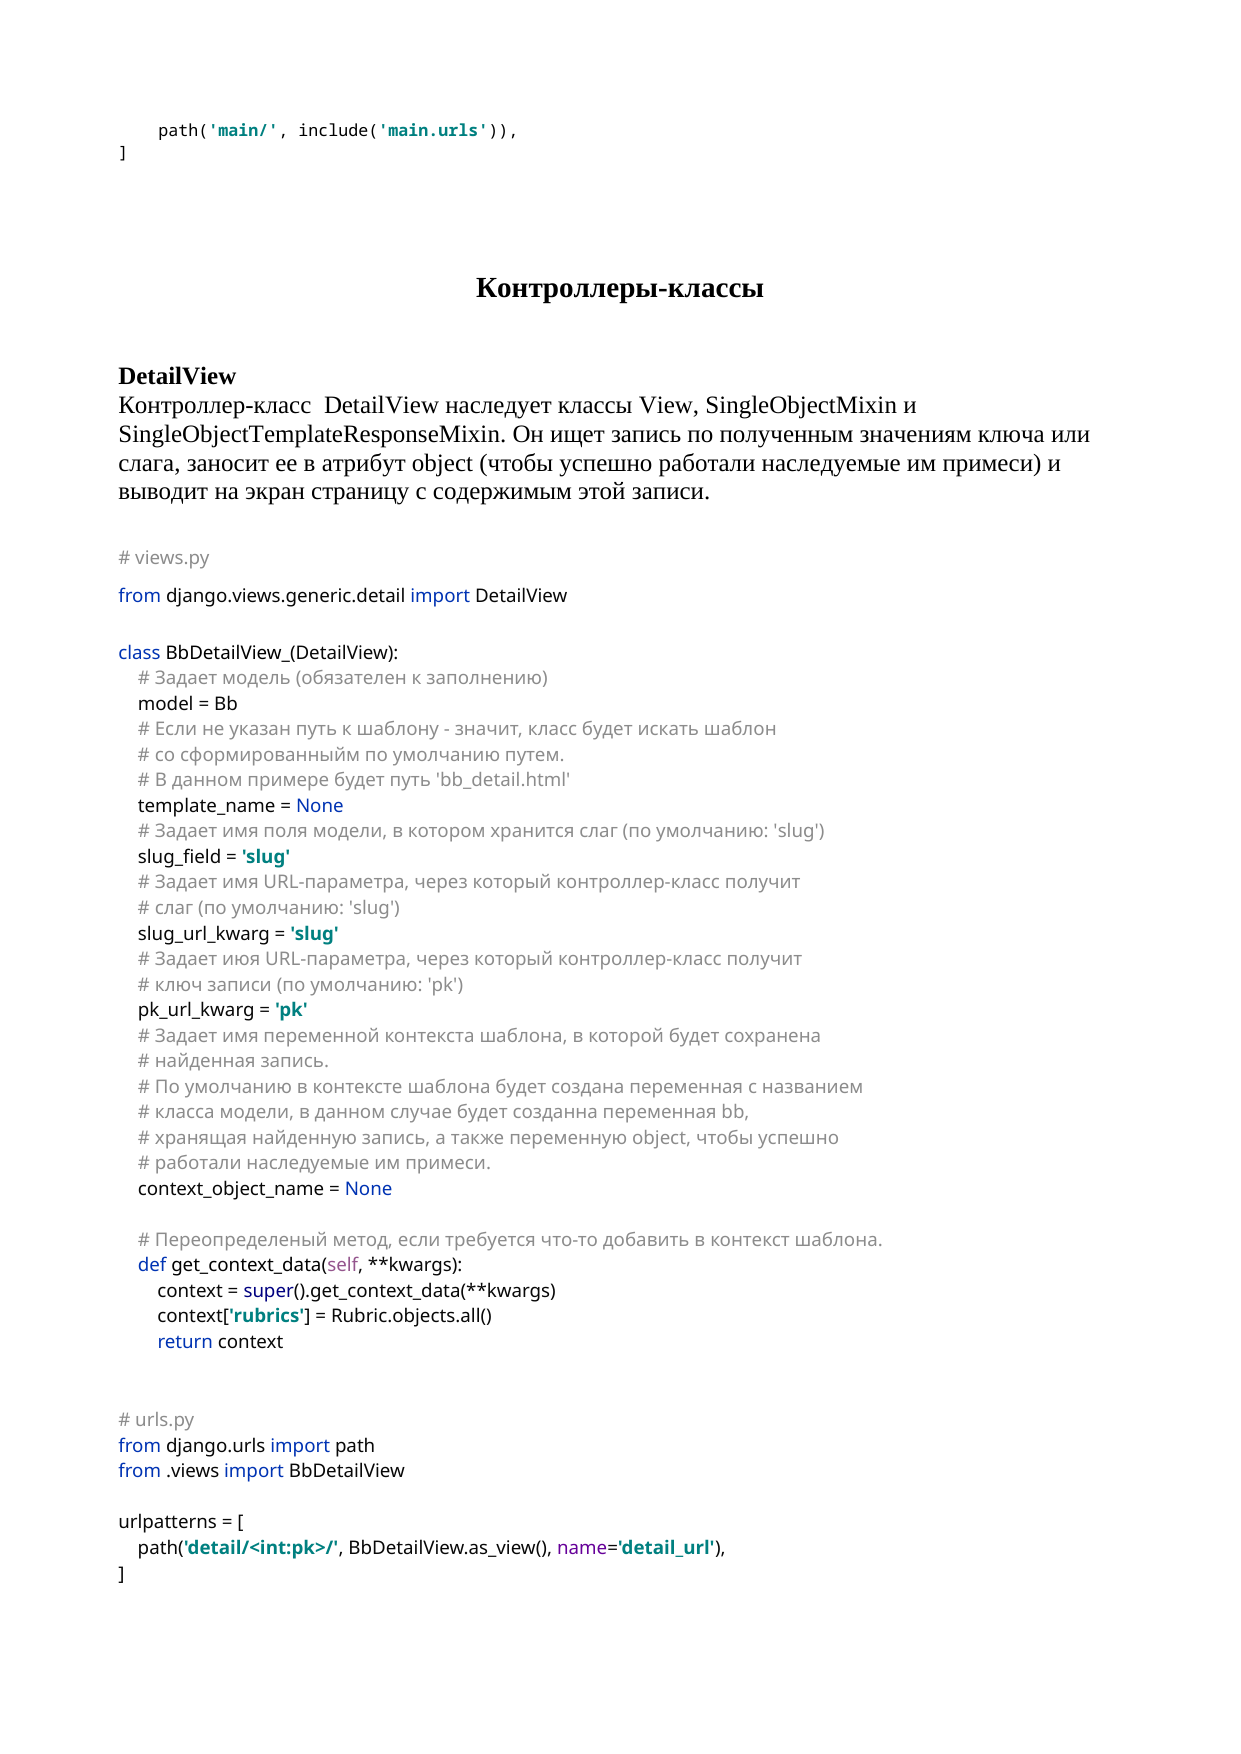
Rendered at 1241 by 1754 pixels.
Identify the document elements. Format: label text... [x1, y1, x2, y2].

text # По умолчанию в контексте шаблона будет создана переменная с названием # класса модели, в данном случае будет созданна переменная bb, # хранящая найденную запись, а также переменную object, чтобы успешно # работали наследуемые им примеси. context_object_name = None # Переопределеный метод, если требуется что-то добавить в контекст шаблона. def get_context_data(self, **kwargs): context = super().get_context_data(**kwargs) context['rubrics'] = Rubric.objects.all() return context [118, 1073, 1122, 1401]
text # urls.py from django.urls import path from .views import BbDetailView urlpatterns = [ path('detail/<int:pk>/', BbDetailView.as_view(), name='detail_url'), ] [118, 1407, 1122, 1611]
text from django.views.generic.detail import DetailView [118, 582, 1122, 608]
text path('main/', include('main.urls')), ] [118, 118, 1122, 163]
text class BbDetailView_(DetailView): # Задает модель (обязателен к заполнению) model = Bb # Если не указан путь к шаблону - значит, класс будет искать шаблон # со сформированныйм по умолчанию путем. # В данном примере будет путь 'bb_detail.html' template_name = None # Задает имя поля модели, в котором хранится слаг (по умолчанию: 'slug') slug_field = 'slug' # Задает имя URL-параметра, через который контроллер-класс получит # слаг (по умолчанию: 'slug') slug_url_kwarg = 'slug' # Задает июя URL-параметра, через который контроллер-класс получит # ключ записи (по умолчанию: 'pk') pk_url_kwarg = 'pk' # Задает имя переменной контекста шаблона, в которой будет сохранена # найденная запись. [118, 613, 1122, 1073]
text DetailView [118, 361, 1122, 390]
text Контроллеры-классы [118, 270, 1122, 304]
text Контроллер-класс DetailView наследует классы View, SingleObjectMixin и SingleObjectTemplateResponseMixin. Он ищет запись по полученным значениям ключа или слага, заносит ее в атрибут object (чтобы успешно работали наследуемые им примеси) и выводит на экран страницу с содержимым этой записи. [118, 390, 1122, 505]
text # views.py [118, 545, 1122, 570]
